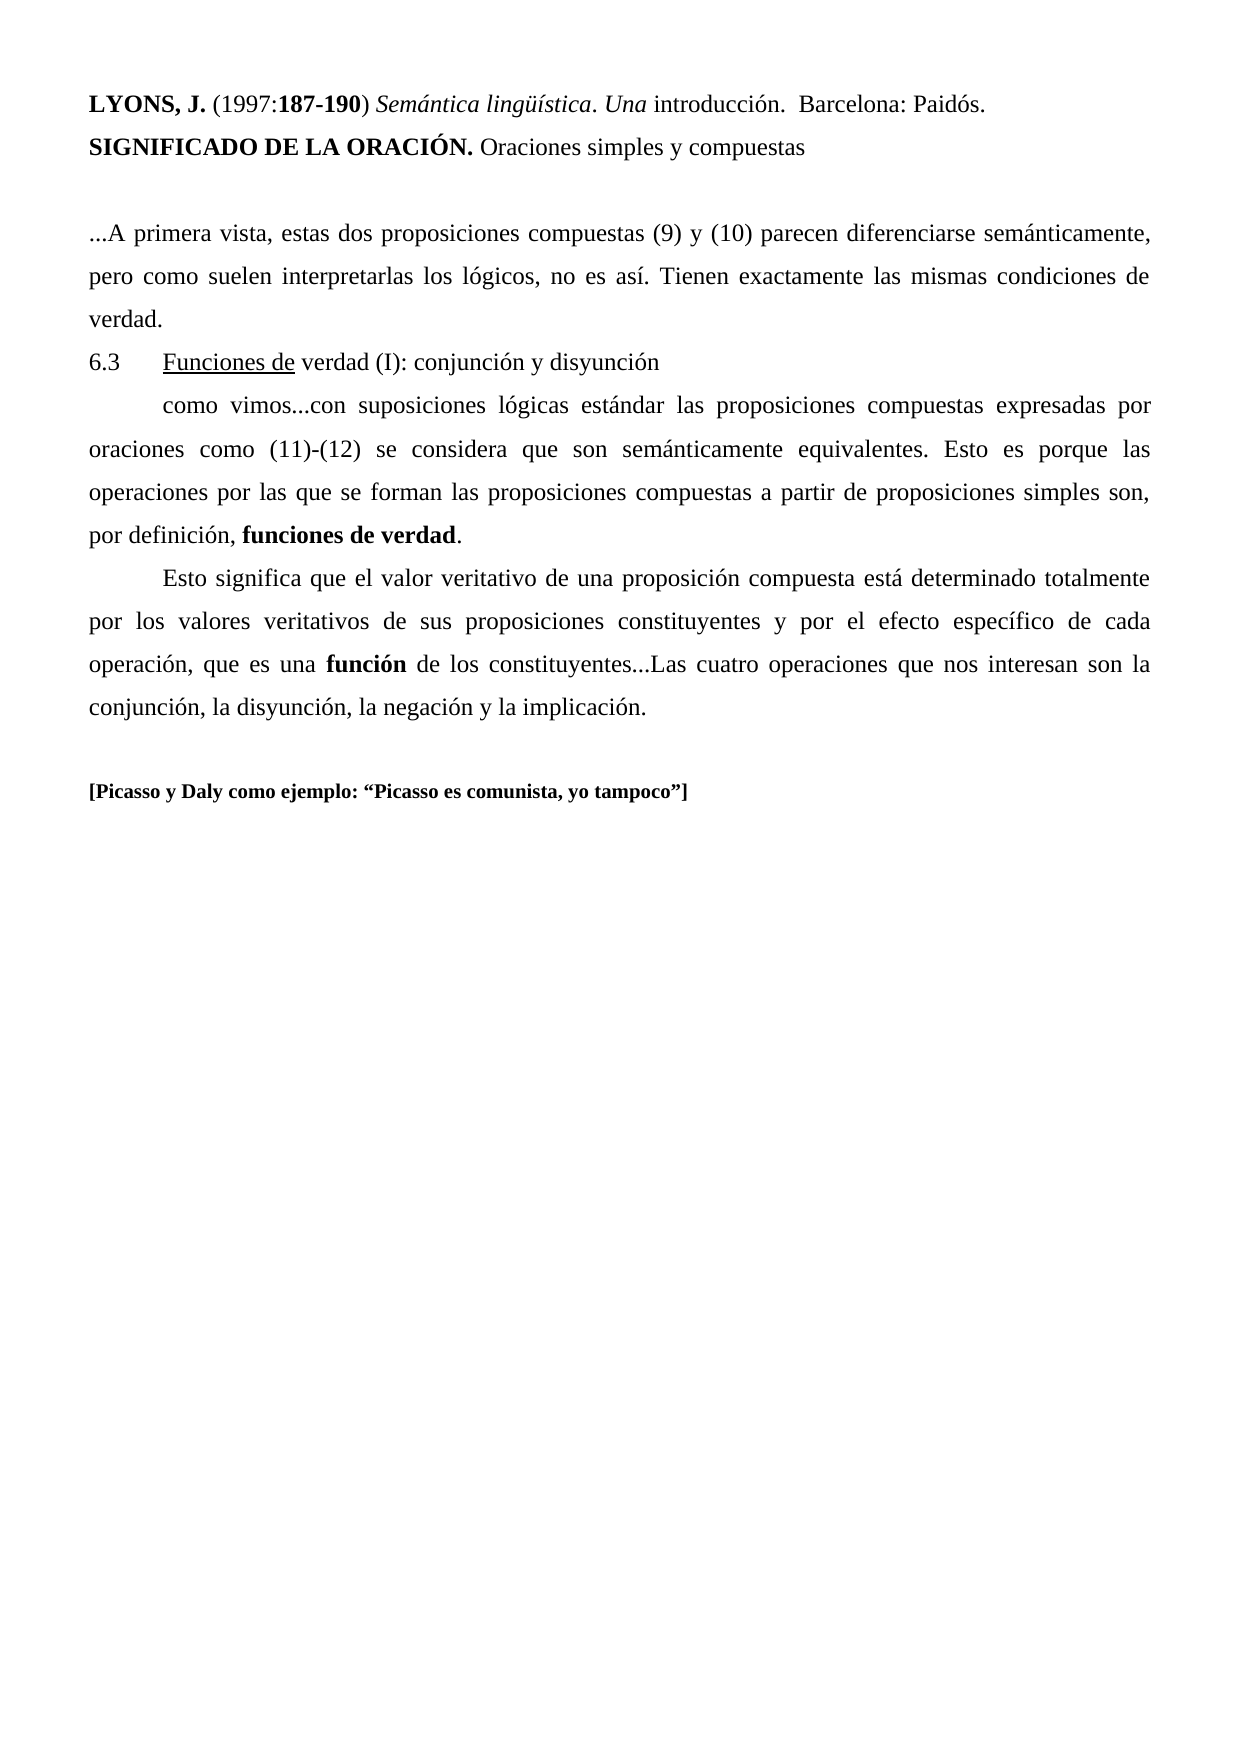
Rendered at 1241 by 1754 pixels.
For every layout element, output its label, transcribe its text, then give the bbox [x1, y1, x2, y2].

text como vimos...con suposiciones lógicas estándar las proposiciones compuestas expresadas por oraciones como (11)-(12) se considera que son semánticamente equivalentes. Esto es porque las operaciones por las que se forman las proposiciones compuestas a partir de proposiciones simples son, por definición, funciones de verdad. [89, 391, 1152, 549]
text 6.3 Funciones de verdad (I): conjunción y disyunción [89, 347, 1152, 376]
text [Picasso y Daly como ejemplo: “Picasso es comunista, yo tampoco”] [89, 779, 1152, 803]
text Esto significa que el valor veritativo de una proposición compuesta está determinado totalmente por los valores veritativos de sus proposiciones constituyentes y por el efecto específico de cada operación, que es una función de los constituyentes...Las cuatro operaciones que nos interesan son la conjunción, la disyunción, la negación y la implicación. [89, 563, 1152, 721]
text ...A primera vista, estas dos proposiciones compuestas (9) y (10) parecen diferenciarse semánticamente, pero como suelen interpretarlas los lógicos, no es así. Tienen exactamente las mismas condiciones de verdad. [89, 218, 1152, 333]
text LYONS, J. (1997:187-190) Semántica lingüística. Una introducción. Barcelona: Paidós. [89, 89, 1152, 117]
text SIGNIFICADO DE LA ORACIÓN. Oraciones simples y compuestas [89, 132, 1152, 161]
